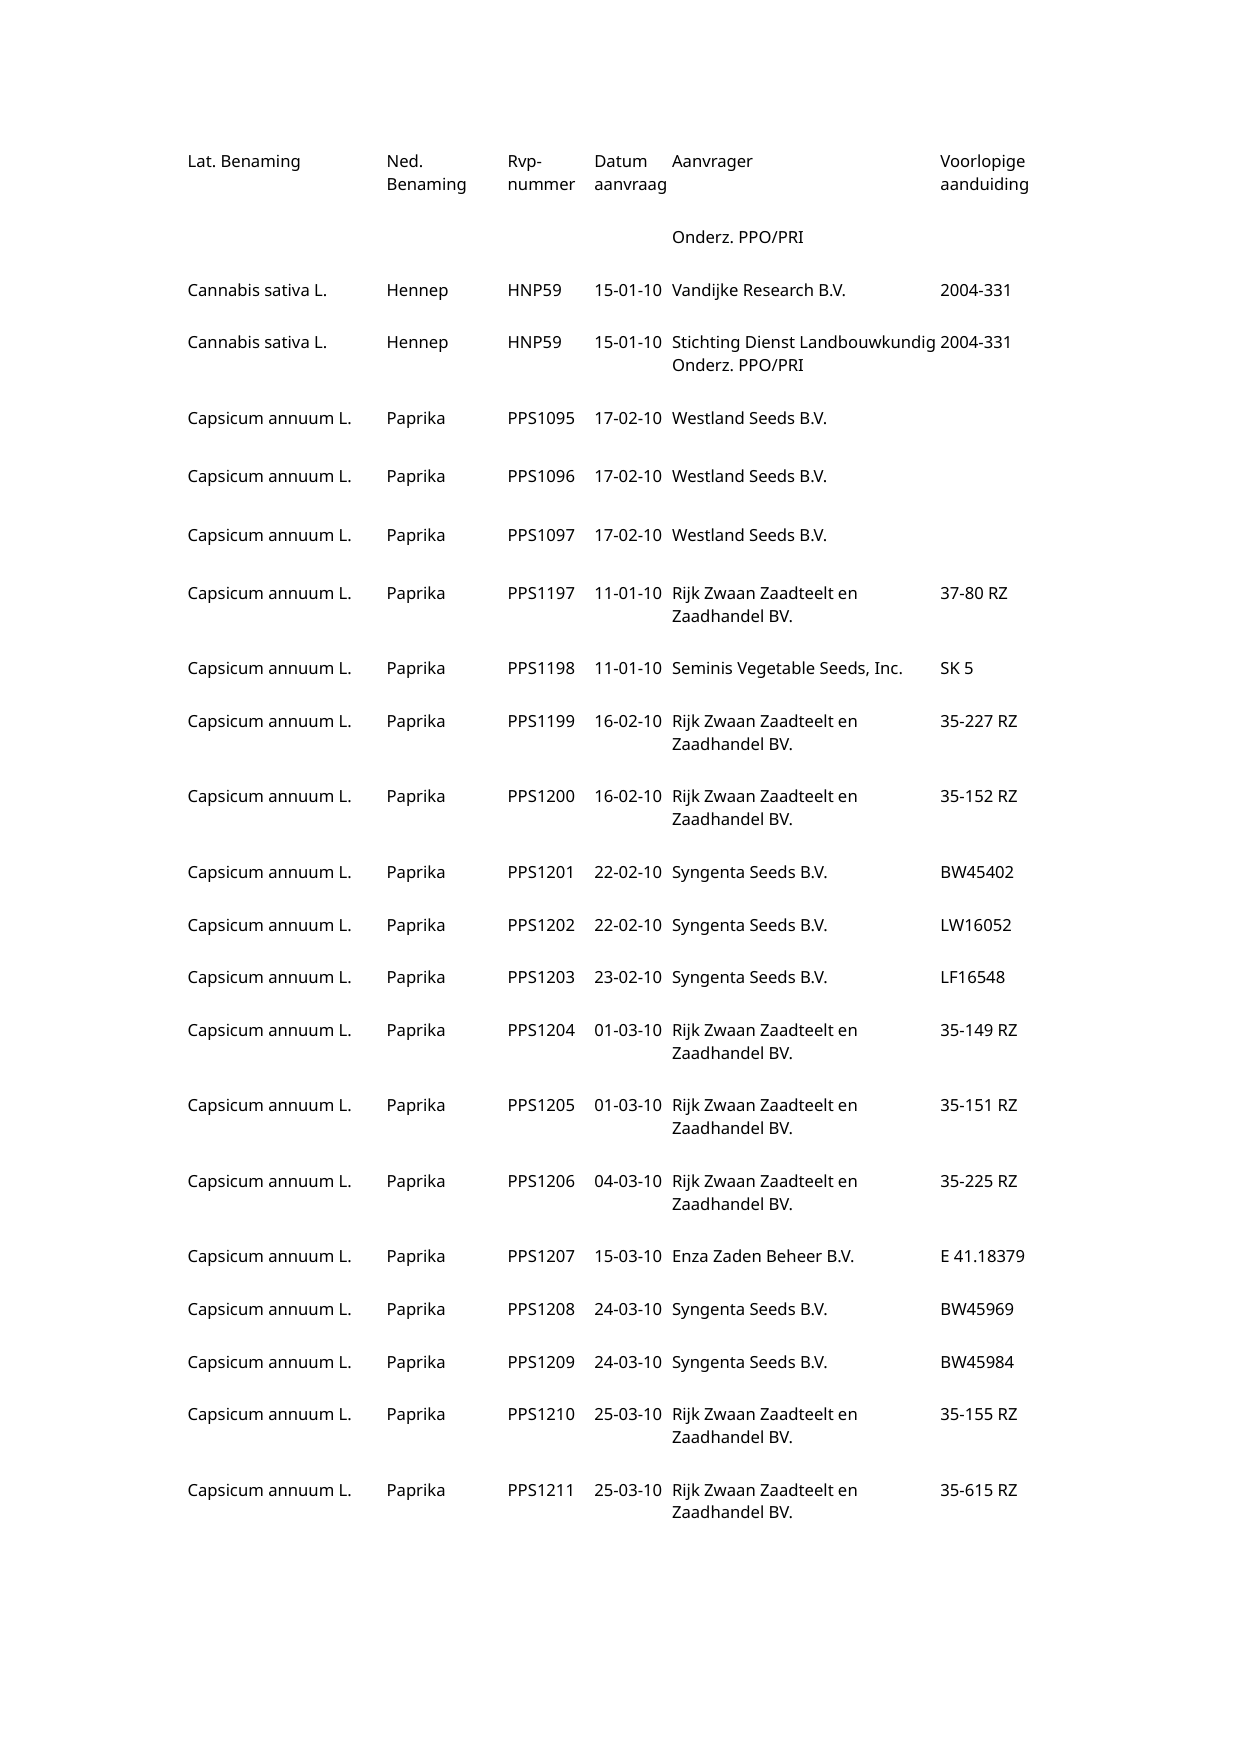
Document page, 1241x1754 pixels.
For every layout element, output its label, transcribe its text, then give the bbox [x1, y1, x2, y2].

table_header Ned. Benaming [386, 150, 507, 225]
table_cell Paprika [386, 1170, 507, 1245]
table_cell 35-152 RZ [940, 785, 1053, 861]
table_cell 11-01-10 [594, 582, 672, 657]
table_cell [386, 225, 507, 278]
table_cell 35-225 RZ [940, 1170, 1053, 1245]
table_cell Capsicum annuum L. [188, 913, 386, 966]
table_header Rvp-nummer [508, 150, 594, 225]
table_cell [940, 406, 1053, 465]
table_cell Paprika [386, 1094, 507, 1169]
table_cell Capsicum annuum L. [188, 406, 386, 465]
table_cell PPS1204 [508, 1019, 594, 1094]
table_cell PPS1198 [508, 657, 594, 710]
table_cell Paprika [386, 657, 507, 710]
table_cell 37-80 RZ [940, 582, 1053, 657]
table_cell Paprika [386, 523, 507, 582]
table_cell Capsicum annuum L. [188, 582, 386, 657]
table_cell Paprika [386, 1479, 507, 1554]
table_cell Capsicum annuum L. [188, 1170, 386, 1245]
table_cell Rijk Zwaan Zaadteelt en Zaadhandel BV. [672, 785, 940, 861]
table_cell Rijk Zwaan Zaadteelt en Zaadhandel BV. [672, 1170, 940, 1245]
table_cell 22-02-10 [594, 861, 672, 913]
table_cell Paprika [386, 465, 507, 523]
table_cell Cannabis sativa L. [188, 331, 386, 406]
table_cell 35-149 RZ [940, 1019, 1053, 1094]
table_cell PPS1096 [508, 465, 594, 523]
table_cell 16-02-10 [594, 785, 672, 861]
table_cell Onderz. PPO/PRI [672, 225, 940, 278]
table_cell Syngenta Seeds B.V. [672, 913, 940, 966]
table_cell 22-02-10 [594, 913, 672, 966]
table_cell PPS1203 [508, 966, 594, 1019]
table_cell 17-02-10 [594, 523, 672, 582]
table_cell 35-227 RZ [940, 710, 1053, 785]
table_cell Westland Seeds B.V. [672, 406, 940, 465]
table_cell Cannabis sativa L. [188, 278, 386, 331]
table_cell [508, 225, 594, 278]
table_cell PPS1199 [508, 710, 594, 785]
table_cell Enza Zaden Beheer B.V. [672, 1245, 940, 1298]
table_cell Hennep [386, 331, 507, 406]
table_cell [594, 225, 672, 278]
table_cell PPS1201 [508, 861, 594, 913]
table_cell Capsicum annuum L. [188, 1298, 386, 1350]
table_cell Rijk Zwaan Zaadteelt en Zaadhandel BV. [672, 1403, 940, 1478]
table_cell Capsicum annuum L. [188, 1479, 386, 1554]
table_cell 04-03-10 [594, 1170, 672, 1245]
table_cell Capsicum annuum L. [188, 523, 386, 582]
table_header Datum aanvraag [594, 150, 672, 225]
table_cell Westland Seeds B.V. [672, 465, 940, 523]
table_cell Capsicum annuum L. [188, 465, 386, 523]
table_cell Syngenta Seeds B.V. [672, 861, 940, 913]
table_cell PPS1208 [508, 1298, 594, 1350]
table_cell Syngenta Seeds B.V. [672, 1298, 940, 1350]
table_cell BW45969 [940, 1298, 1053, 1350]
table_cell Paprika [386, 861, 507, 913]
table_cell [940, 465, 1053, 523]
table_cell 35-151 RZ [940, 1094, 1053, 1169]
table_cell PPS1210 [508, 1403, 594, 1478]
table_header Lat. Benaming [188, 150, 386, 225]
table_cell 35-155 RZ [940, 1403, 1053, 1478]
table_cell 01-03-10 [594, 1094, 672, 1169]
table_cell Paprika [386, 406, 507, 465]
table_cell Paprika [386, 1019, 507, 1094]
table_cell PPS1095 [508, 406, 594, 465]
table_cell 17-02-10 [594, 406, 672, 465]
table_cell Rijk Zwaan Zaadteelt en Zaadhandel BV. [672, 1019, 940, 1094]
table_cell Rijk Zwaan Zaadteelt en Zaadhandel BV. [672, 582, 940, 657]
table_cell Capsicum annuum L. [188, 1403, 386, 1478]
table_cell 15-01-10 [594, 278, 672, 331]
table_cell Paprika [386, 1350, 507, 1403]
table_cell 15-03-10 [594, 1245, 672, 1298]
table_cell PPS1209 [508, 1350, 594, 1403]
table_cell SK 5 [940, 657, 1053, 710]
table_cell E 41.18379 [940, 1245, 1053, 1298]
table_cell 17-02-10 [594, 465, 672, 523]
table_cell Capsicum annuum L. [188, 1350, 386, 1403]
table_cell HNP59 [508, 278, 594, 331]
table_cell Rijk Zwaan Zaadteelt en Zaadhandel BV. [672, 710, 940, 785]
table_cell Hennep [386, 278, 507, 331]
table_cell Capsicum annuum L. [188, 1019, 386, 1094]
table_cell BW45984 [940, 1350, 1053, 1403]
table_cell Paprika [386, 710, 507, 785]
table_cell PPS1207 [508, 1245, 594, 1298]
table_cell [188, 225, 386, 278]
table_cell [940, 523, 1053, 582]
table_cell Paprika [386, 1298, 507, 1350]
table_cell Westland Seeds B.V. [672, 523, 940, 582]
table_cell PPS1197 [508, 582, 594, 657]
table_cell 35-615 RZ [940, 1479, 1053, 1554]
table_cell Capsicum annuum L. [188, 785, 386, 861]
table_cell Rijk Zwaan Zaadteelt en Zaadhandel BV. [672, 1479, 940, 1554]
table_cell Capsicum annuum L. [188, 1094, 386, 1169]
table_cell PPS1206 [508, 1170, 594, 1245]
table_cell Stichting Dienst Landbouwkundig Onderz. PPO/PRI [672, 331, 940, 406]
table_cell Capsicum annuum L. [188, 966, 386, 1019]
table_cell Paprika [386, 1403, 507, 1478]
table_cell Paprika [386, 966, 507, 1019]
table_cell 15-01-10 [594, 331, 672, 406]
table_cell 11-01-10 [594, 657, 672, 710]
table_cell Paprika [386, 582, 507, 657]
table_cell Capsicum annuum L. [188, 861, 386, 913]
table_cell BW45402 [940, 861, 1053, 913]
table_cell LF16548 [940, 966, 1053, 1019]
table_cell Capsicum annuum L. [188, 1245, 386, 1298]
table_cell Syngenta Seeds B.V. [672, 966, 940, 1019]
table_cell LW16052 [940, 913, 1053, 966]
table_cell 01-03-10 [594, 1019, 672, 1094]
table_cell 23-02-10 [594, 966, 672, 1019]
table_cell 16-02-10 [594, 710, 672, 785]
table_cell Paprika [386, 1245, 507, 1298]
table_cell Capsicum annuum L. [188, 710, 386, 785]
table_cell HNP59 [508, 331, 594, 406]
table_cell Paprika [386, 785, 507, 861]
table_cell Seminis Vegetable Seeds, Inc. [672, 657, 940, 710]
table_cell 24-03-10 [594, 1350, 672, 1403]
table_cell PPS1211 [508, 1479, 594, 1554]
table_cell 2004-331 [940, 331, 1053, 406]
table_cell [940, 225, 1053, 278]
table_header Aanvrager [672, 150, 940, 225]
table_cell PPS1202 [508, 913, 594, 966]
table_cell 2004-331 [940, 278, 1053, 331]
table_cell Syngenta Seeds B.V. [672, 1350, 940, 1403]
table_cell Rijk Zwaan Zaadteelt en Zaadhandel BV. [672, 1094, 940, 1169]
table_cell PPS1097 [508, 523, 594, 582]
table_cell 25-03-10 [594, 1403, 672, 1478]
table_cell Capsicum annuum L. [188, 657, 386, 710]
table_header Voorlopige aanduiding [940, 150, 1053, 225]
table_cell PPS1205 [508, 1094, 594, 1169]
table_cell 24-03-10 [594, 1298, 672, 1350]
table_cell Paprika [386, 913, 507, 966]
table_cell Vandijke Research B.V. [672, 278, 940, 331]
table_cell PPS1200 [508, 785, 594, 861]
table_cell 25-03-10 [594, 1479, 672, 1554]
